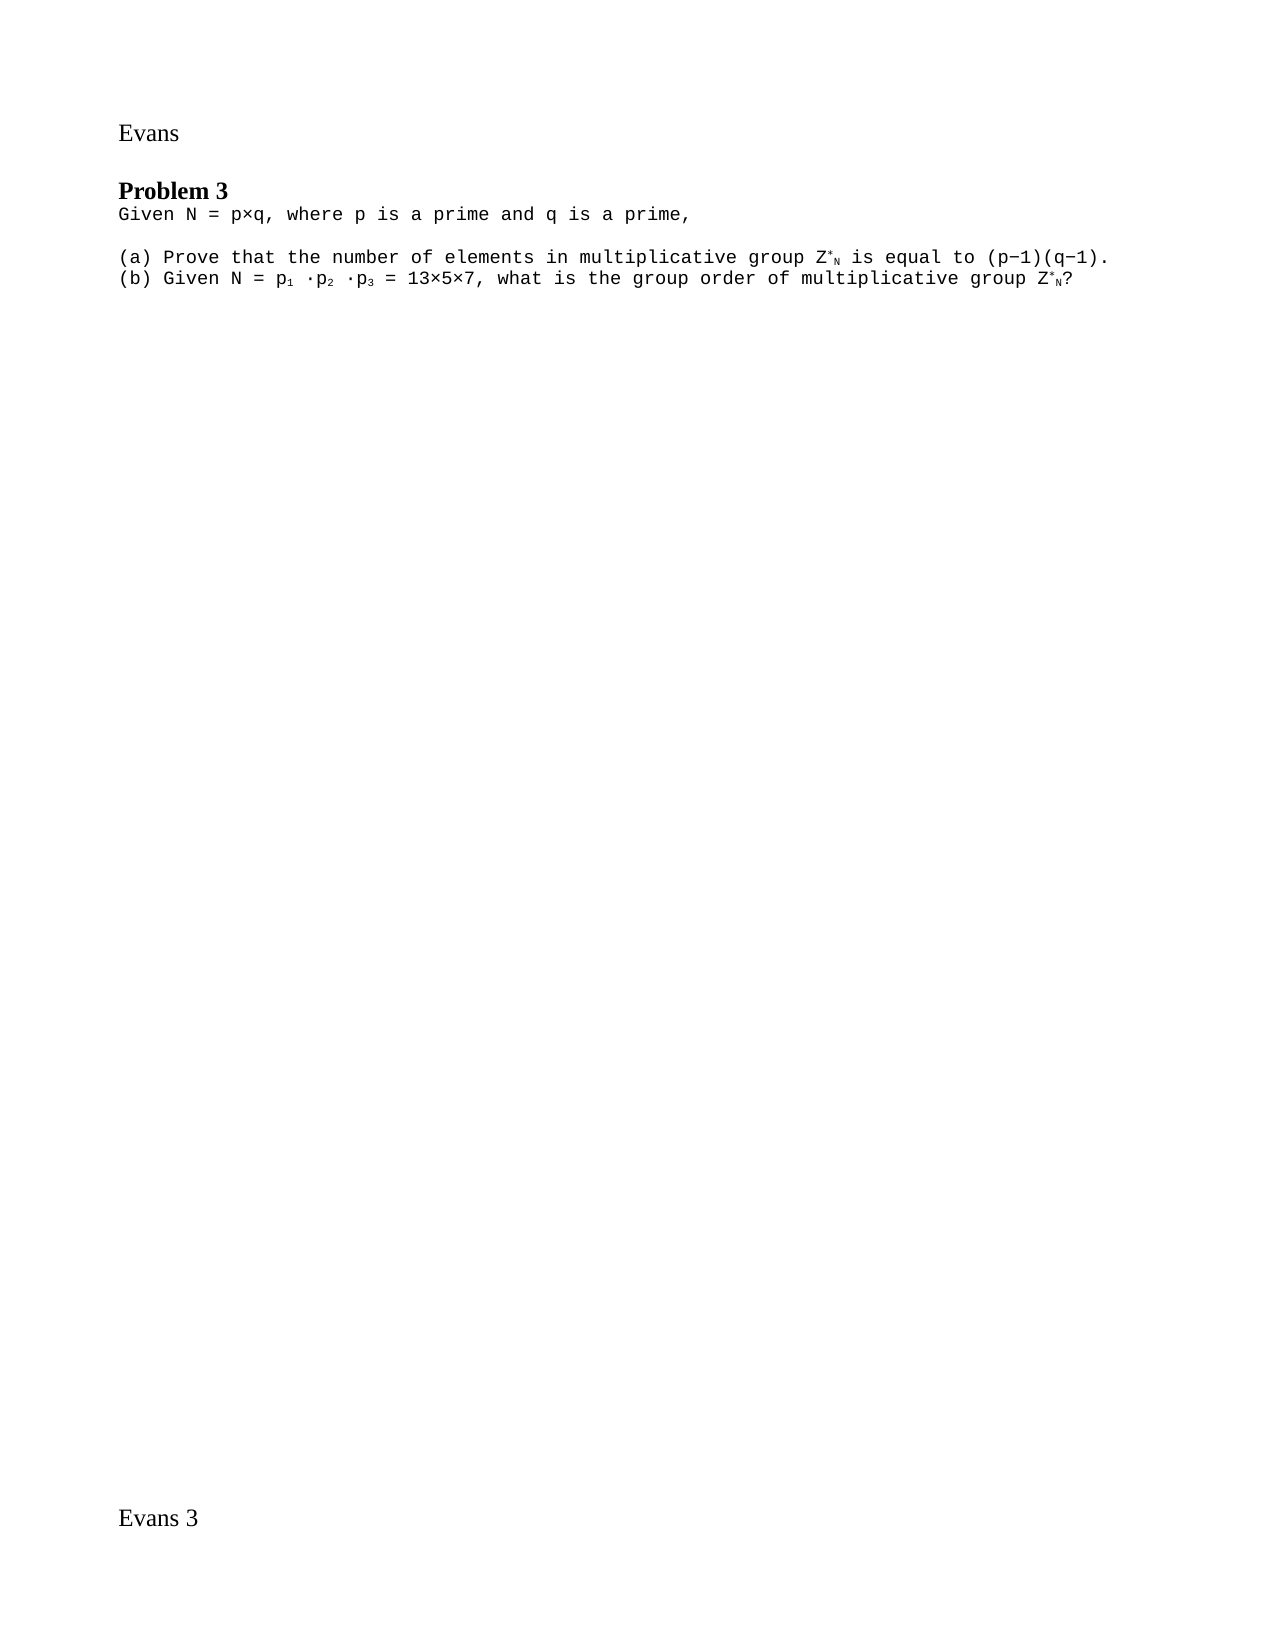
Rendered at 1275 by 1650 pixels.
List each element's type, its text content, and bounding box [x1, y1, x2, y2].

text (b) Given N = p1 ·p2 ·p3 = 13×5×7, what is the group order of multiplicative group Z∗N? [118, 269, 1157, 290]
text (a) Prove that the number of elements in multiplicative group Z∗N is equal to (p−1)(q−1). [118, 248, 1157, 269]
text Given N = p×q, where p is a prime and q is a prime, [118, 205, 1157, 226]
text Problem 3 [118, 176, 1157, 205]
